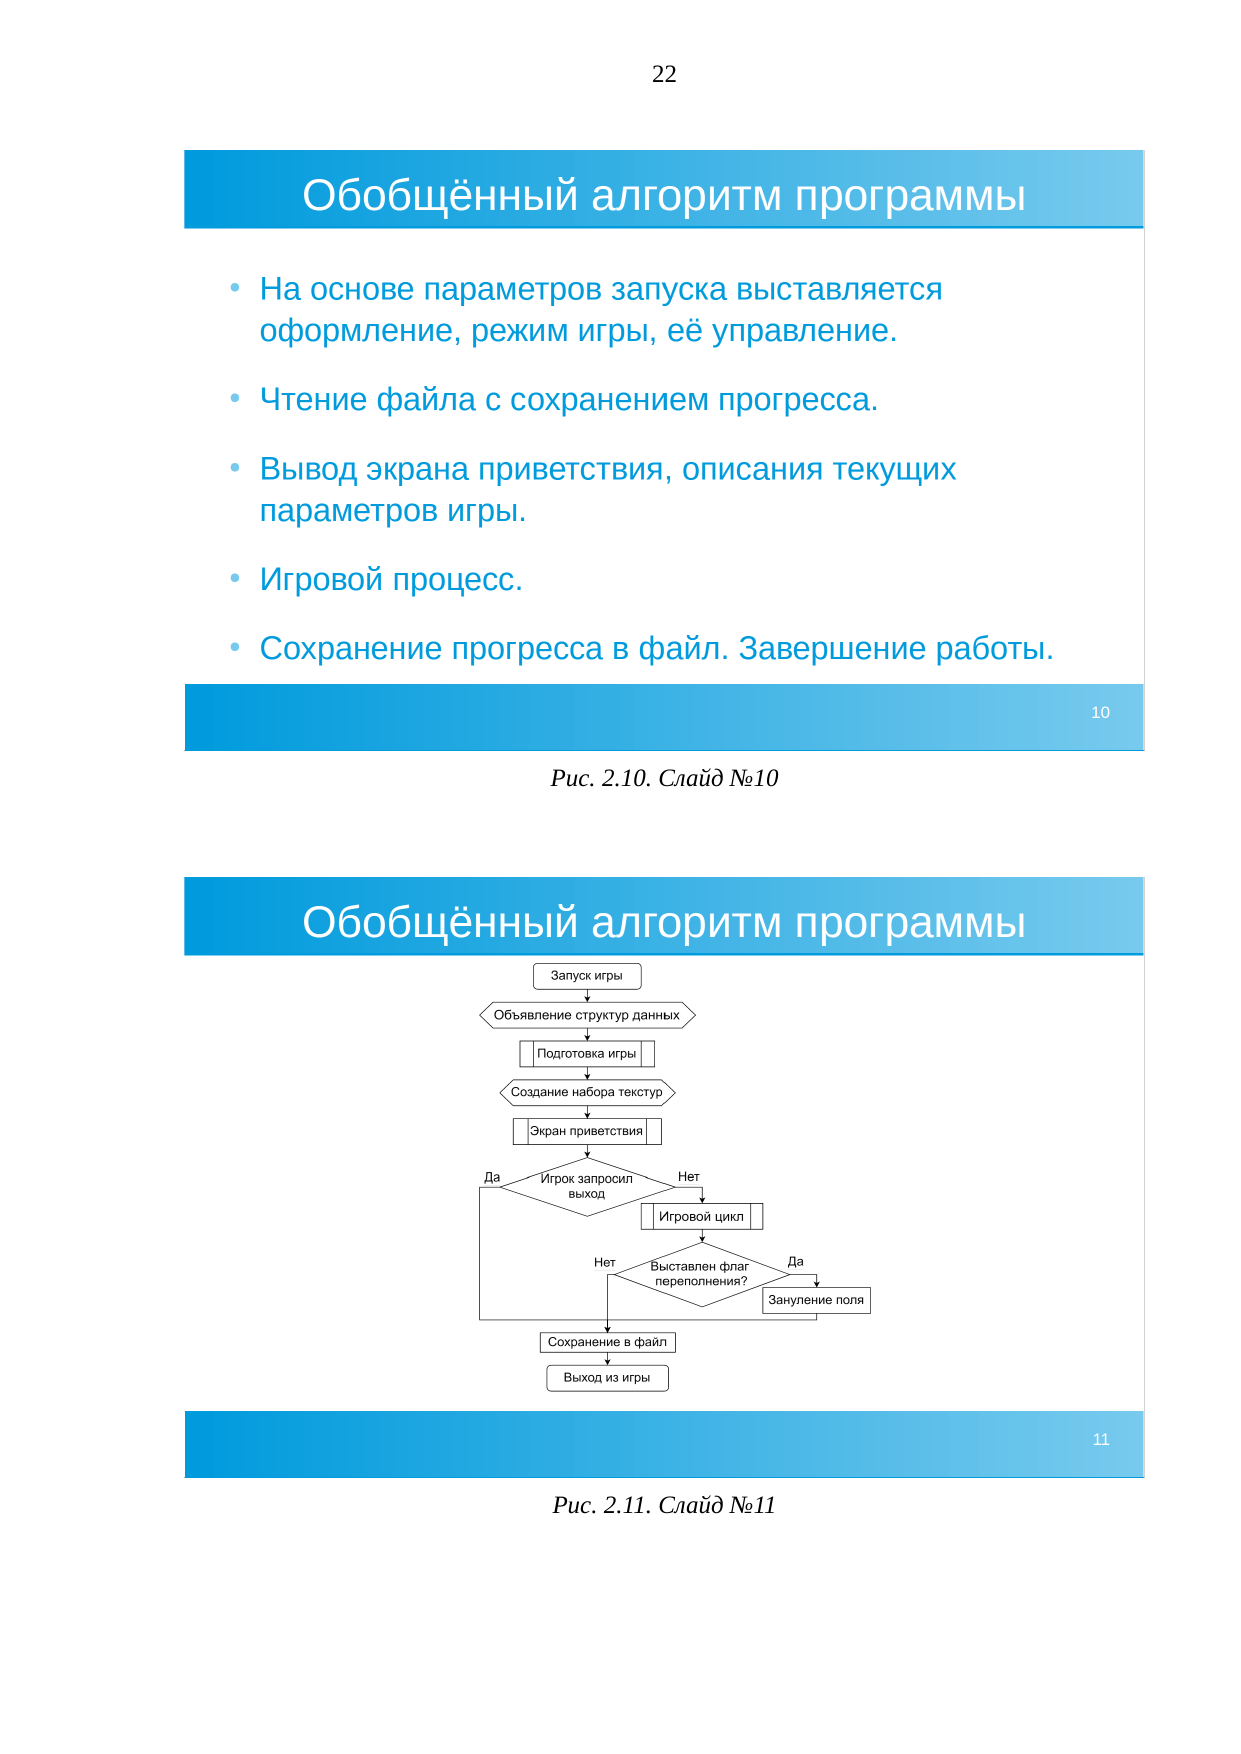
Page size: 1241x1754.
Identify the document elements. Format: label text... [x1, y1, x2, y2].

picture [184, 150, 1145, 751]
text Рис. 2.11. Слайд №11 [184, 1478, 1144, 1519]
text Рис. 2.10. Слайд №10 [184, 751, 1144, 792]
picture [184, 877, 1145, 1478]
